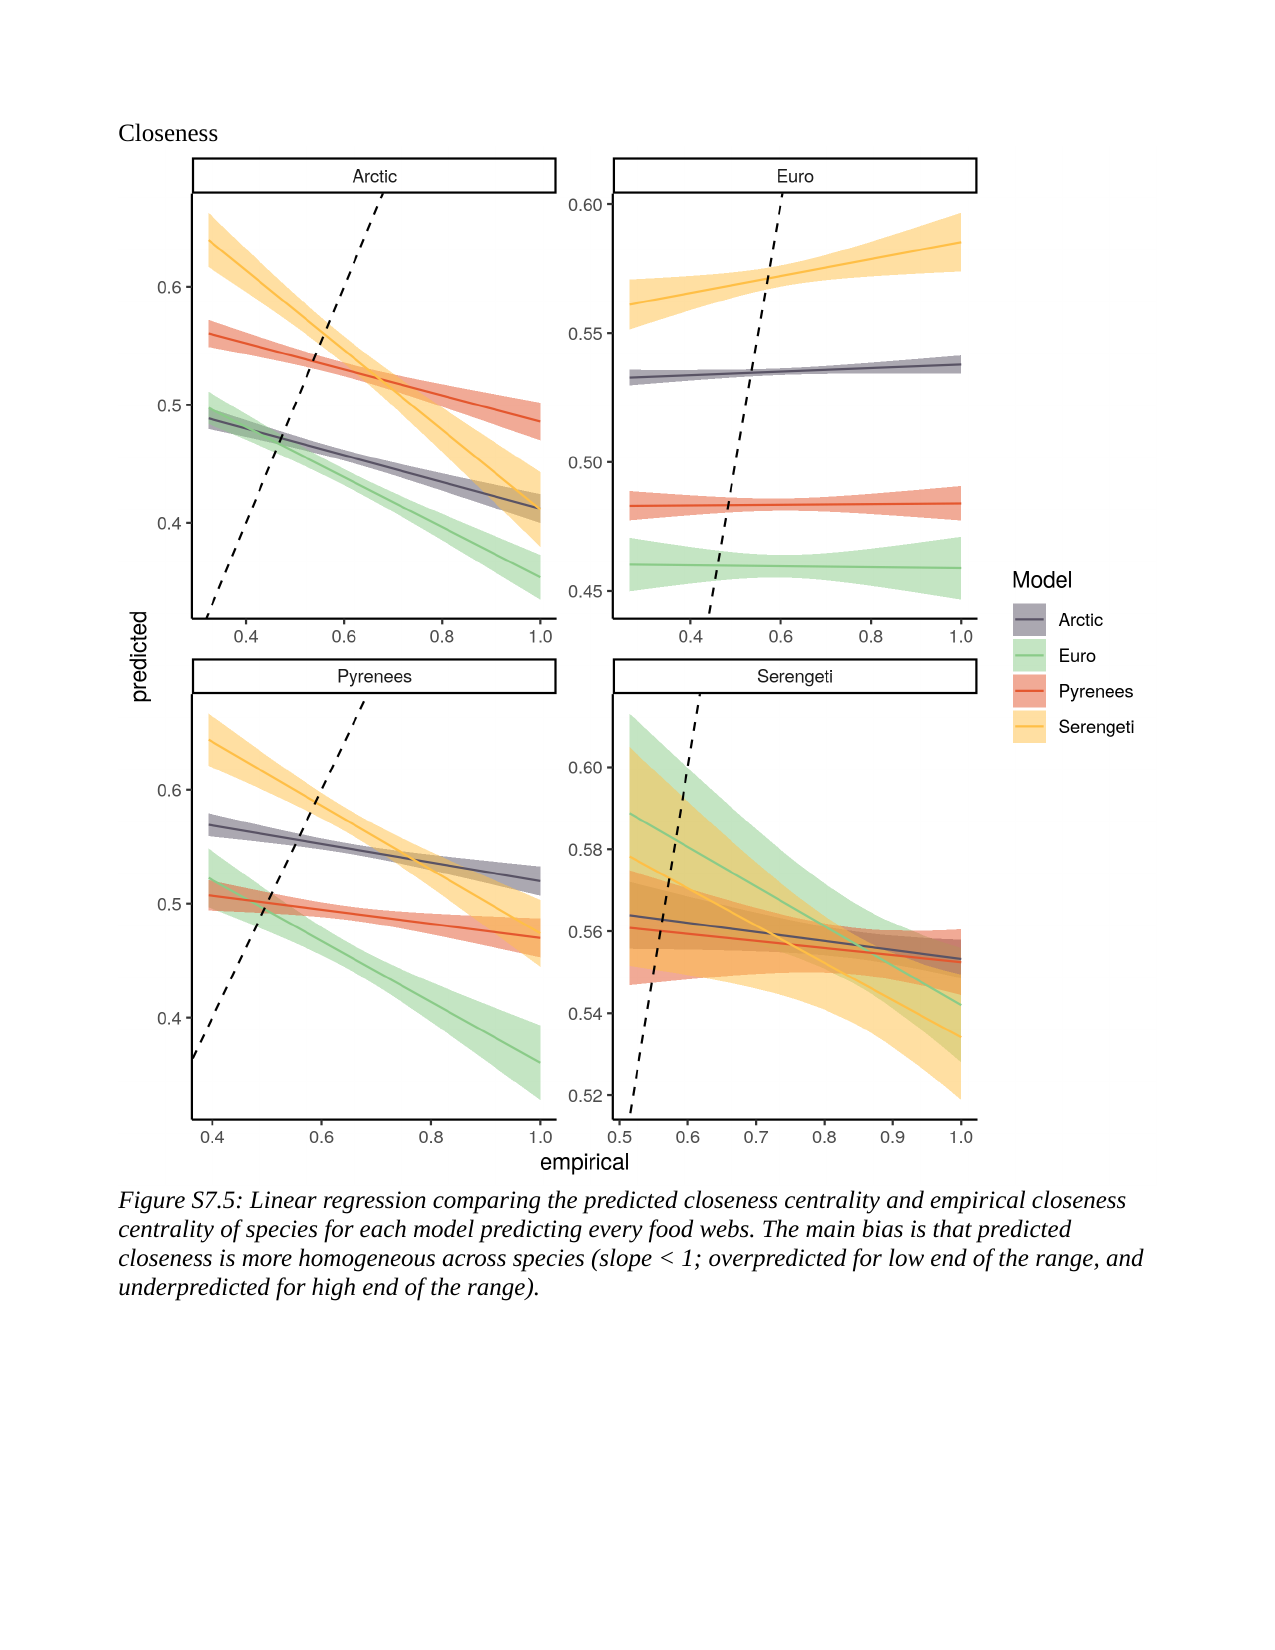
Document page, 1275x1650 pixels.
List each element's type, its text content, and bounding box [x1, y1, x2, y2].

text Figure S7.5: Linear regression comparing the predicted closeness centrality and empirical closeness centrality of species for each model predicting every food webs. The main bias is that predicted closeness is more homogeneous across species (slope < 1; overpredicted for low end of the range, and underpredicted for high end of the range). [118, 1186, 1157, 1301]
picture [118, 146, 1157, 1186]
text Closeness [118, 118, 1157, 146]
